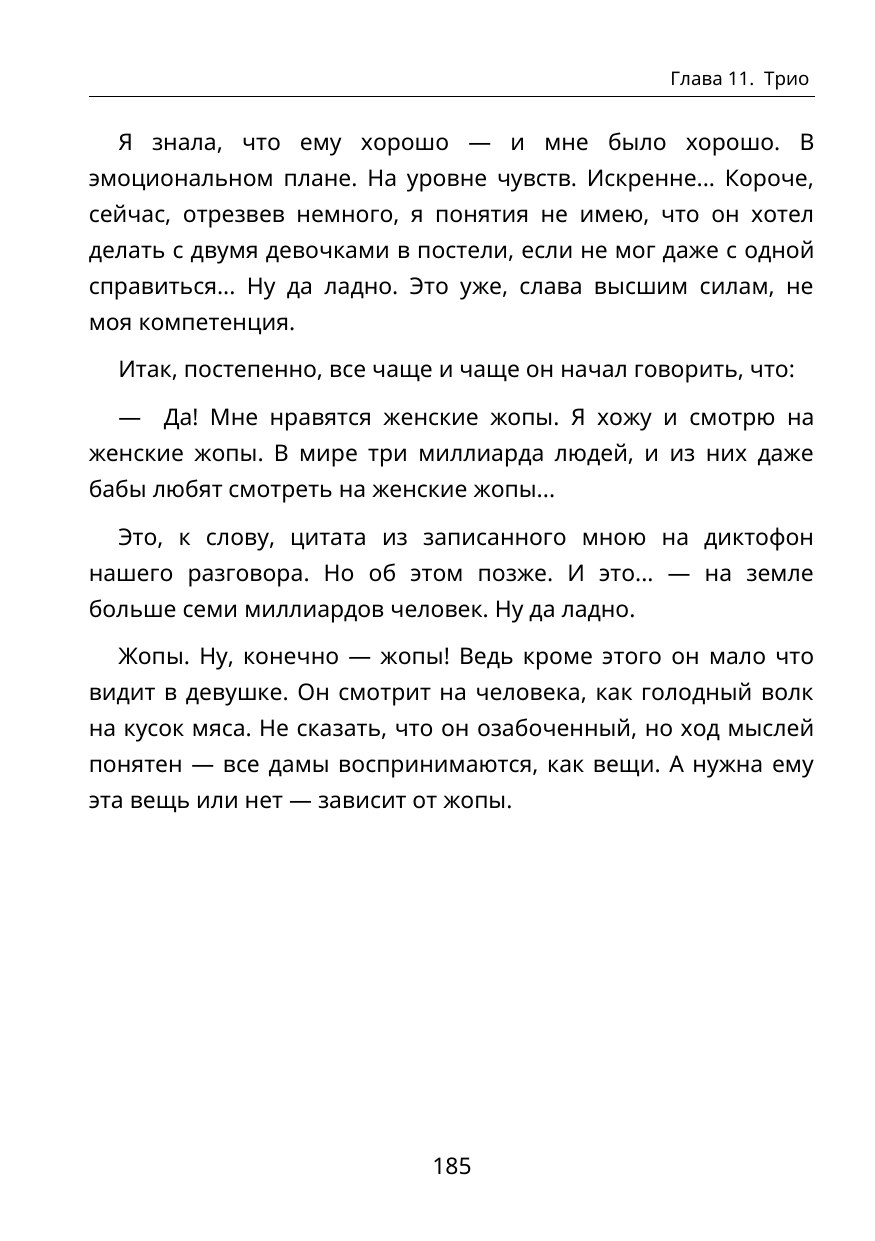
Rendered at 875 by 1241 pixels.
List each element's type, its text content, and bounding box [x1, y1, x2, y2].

text Итак, постепенно, все чаще и чаще он начал говорить, что: [88, 353, 815, 385]
text Жопы. Ну, конечно — жопы! Ведь кроме этого он мало что видит в девушке. Он смотрит на человека, как голодный волк на кусок мяса. Не сказать, что он озабоченный, но ход мыслей понятен — все дамы воспринимаются, как вещи. А нужна ему эта вещь или нет — зависит от жопы. [88, 640, 815, 815]
text Я знала, что ему хорошо — и мне было хорошо. В эмоциональном плане. На уровне чувств. Искренне... Короче, сейчас, отрезвев немного, я понятия не имею, что он хотел делать с двумя девочками в постели, если не мог даже с одной справиться... Ну да ладно. Это уже, слава высшим силам, не моя компетенция. [88, 126, 815, 337]
list Да! Мне нравятся женские жопы. Я хожу и смотрю на женские жопы. В мире три миллиарда людей, и из них даже бабы любят смотреть на женские жопы... [88, 401, 815, 504]
text Это, к слову, цитата из записанного мною на диктофон нашего разговора. Но об этом позже. И это... — на земле больше семи миллиардов человек. Ну да ладно. [88, 521, 815, 624]
